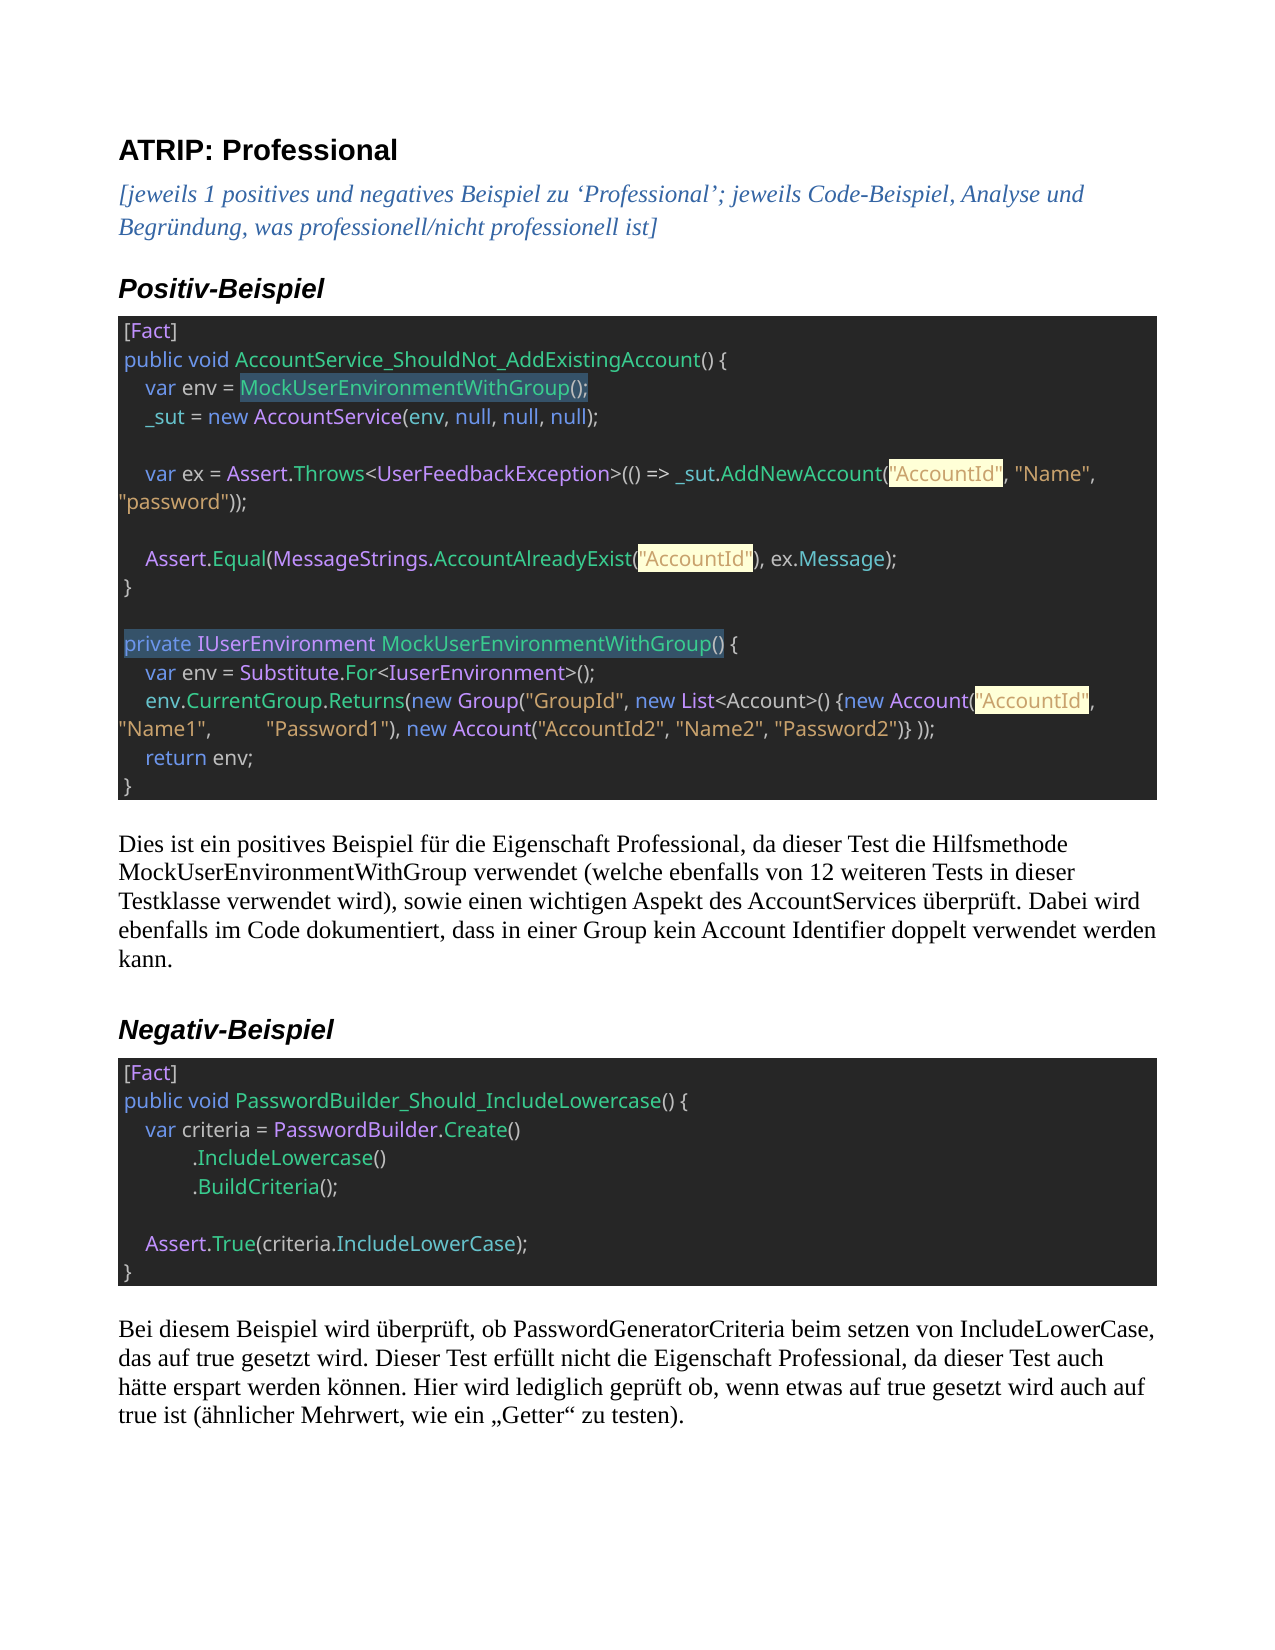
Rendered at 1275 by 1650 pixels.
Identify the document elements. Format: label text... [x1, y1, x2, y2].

text Dies ist ein positives Beispiel für die Eigenschaft Professional, da dieser Test die Hilfsmethode MockUserEnvironmentWithGroup verwendet (welche ebenfalls von 12 weiteren Tests in dieser Testklasse verwendet wird), sowie einen wichtigen Aspekt des AccountServices überprüft. Dabei wird ebenfalls im Code dokumentiert, dass in einer Group kein Account Identifier doppelt verwendet werden kann. [118, 829, 1157, 972]
text [Fact] public void PasswordBuilder_Should_IncludeLowercase() { var criteria = PasswordBuilder.Create() .IncludeLowercase() .BuildCriteria(); Assert.True(criteria.IncludeLowerCase); } [118, 1058, 1157, 1286]
subtitle ATRIP: Professional [118, 133, 1157, 166]
text [Fact] public void AccountService_ShouldNot_AddExistingAccount() { var env = MockUserEnvironmentWithGroup(); _sut = new AccountService(env, null, null, null); var ex = Assert.Throws<UserFeedbackException>(() => _sut.AddNewAccount("AccountId", "Name", "password")); Assert.Equal(MessageStrings.AccountAlreadyExist("AccountId"), ex.Message); } private IUserEnvironment MockUserEnvironmentWithGroup() { var env = Substitute.For<IuserEnvironment>(); env.CurrentGroup.Returns(new Group("GroupId", new List<Account>() {new Account("AccountId", "Name1", "Password1"), new Account("AccountId2", "Name2", "Password2")} )); return env; } [118, 316, 1157, 800]
subtitle Positiv-Beispiel [118, 272, 1157, 304]
text [jeweils 1 positives und negatives Beispiel zu ‘Professional’; jeweils Code-Beispiel, Analyse und Begründung, was professionell/nicht professionell ist] [118, 179, 1157, 241]
text Bei diesem Beispiel wird überprüft, ob PasswordGeneratorCriteria beim setzen von IncludeLowerCase, das auf true gesetzt wird. Dieser Test erfüllt nicht die Eigenschaft Professional, da dieser Test auch hätte erspart werden können. Hier wird lediglich geprüft ob, wenn etwas auf true gesetzt wird auch auf true ist (ähnlicher Mehrwert, wie ein „Getter“ zu testen). [118, 1314, 1157, 1429]
subtitle Negativ-Beispiel [118, 1014, 1157, 1046]
